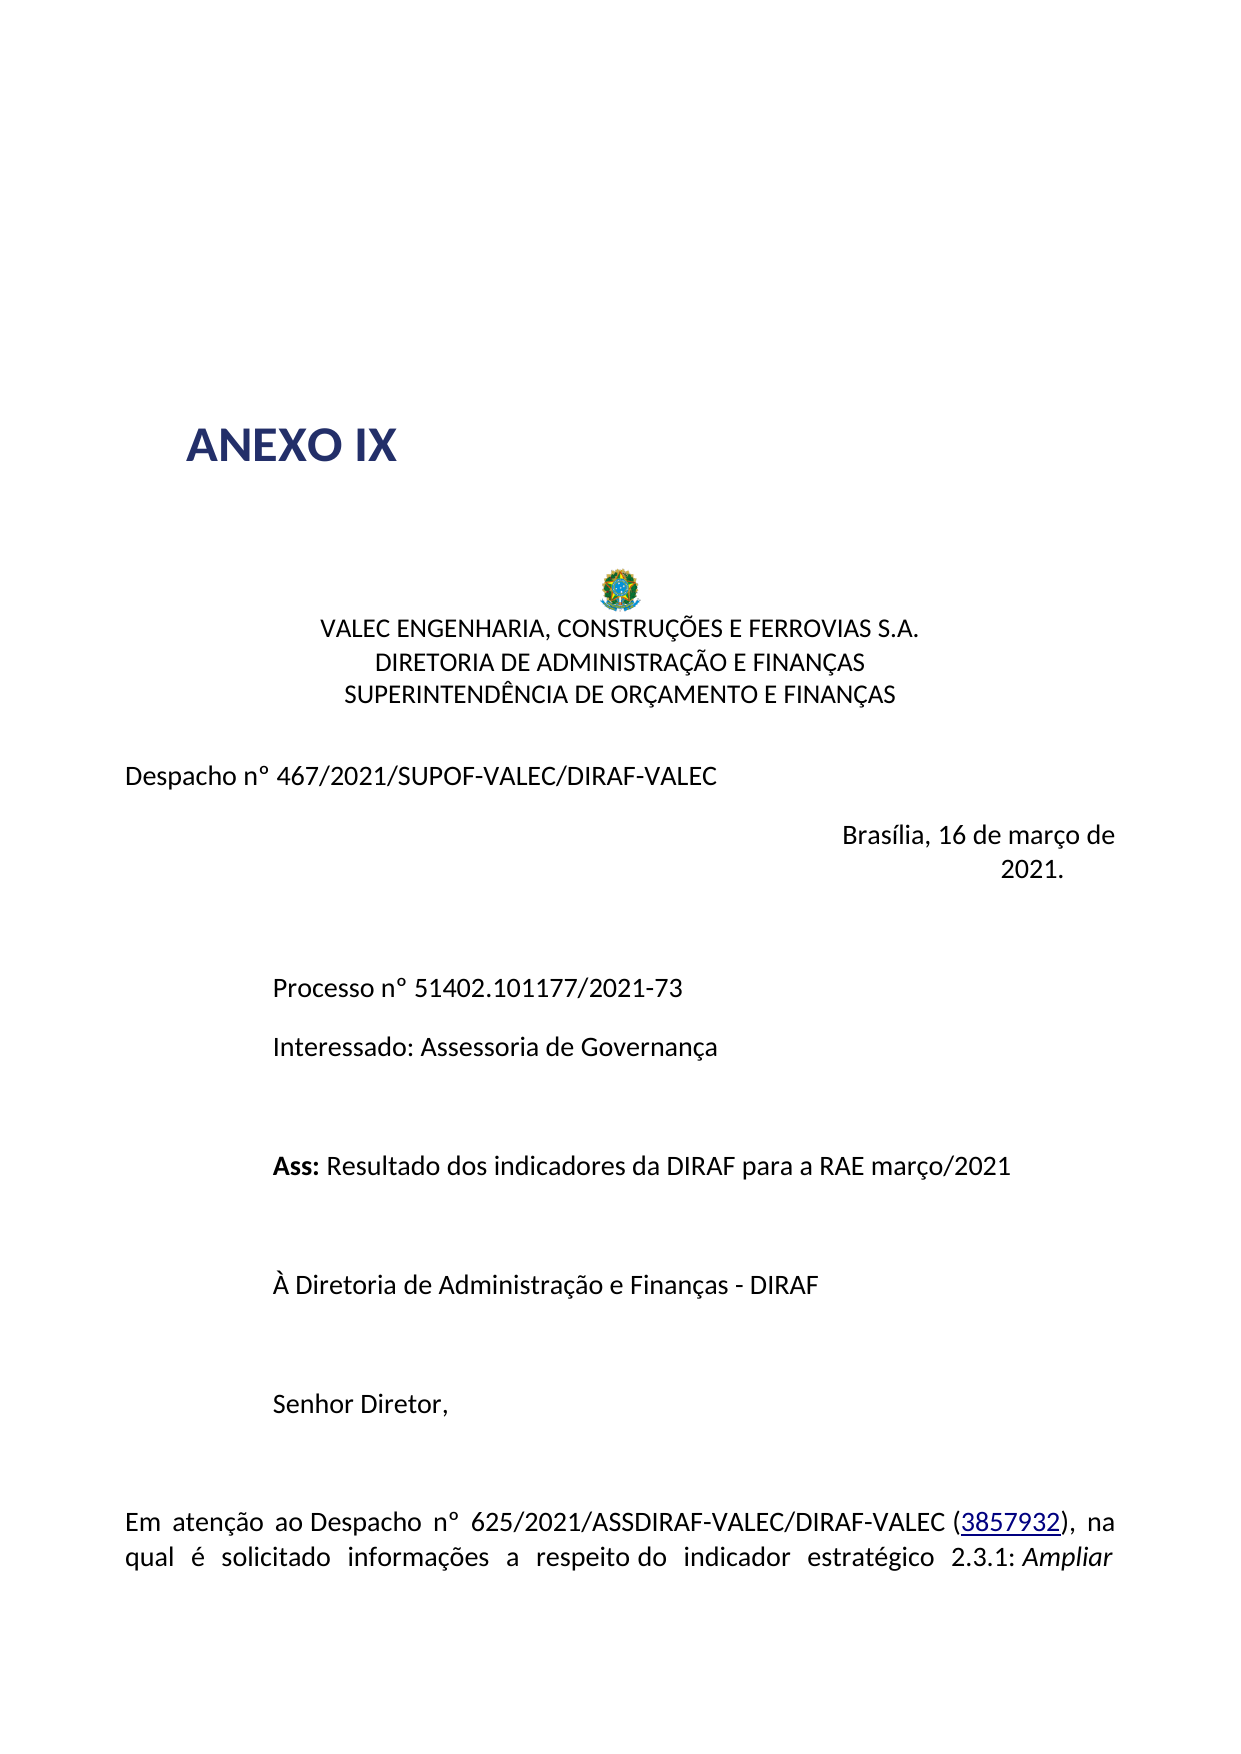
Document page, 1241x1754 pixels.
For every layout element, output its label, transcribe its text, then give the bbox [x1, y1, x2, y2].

text DIRETORIA DE ADMINISTRAÇÃO E FINANÇAS SUPERINTENDÊNCIA DE ORÇAMENTO E FINANÇAS [112, 645, 1128, 711]
text À Diretoria de Administração e Finanças - DIRAF [125, 1267, 1115, 1301]
text Despacho nº 467/2021/SUPOF-VALEC/DIRAF-VALEC [125, 723, 1115, 792]
text Senhor Diretor, [125, 1386, 1115, 1420]
text Interessado: Assessoria de Governança [125, 1029, 1115, 1064]
text Em atenção ao Despacho nº 625/2021/ASSDIRAF-VALEC/DIRAF-VALEC (3857932), na qual é solicitado informações a respeito do indicador estratégico 2.3.1: Ampliar [125, 1504, 1115, 1573]
text Processo nº 51402.101177/2021-73 [125, 970, 1115, 1004]
subtitle ANEXO IX [112, 413, 1128, 474]
text Ass: Resultado dos indicadores da DIRAF para a RAE março/2021 [125, 1148, 1115, 1183]
text VALEC ENGENHARIA, CONSTRUÇÕES E FERROVIAS S.A. [112, 568, 1128, 645]
text Brasília, 16 de março de 2021. [125, 817, 1115, 886]
